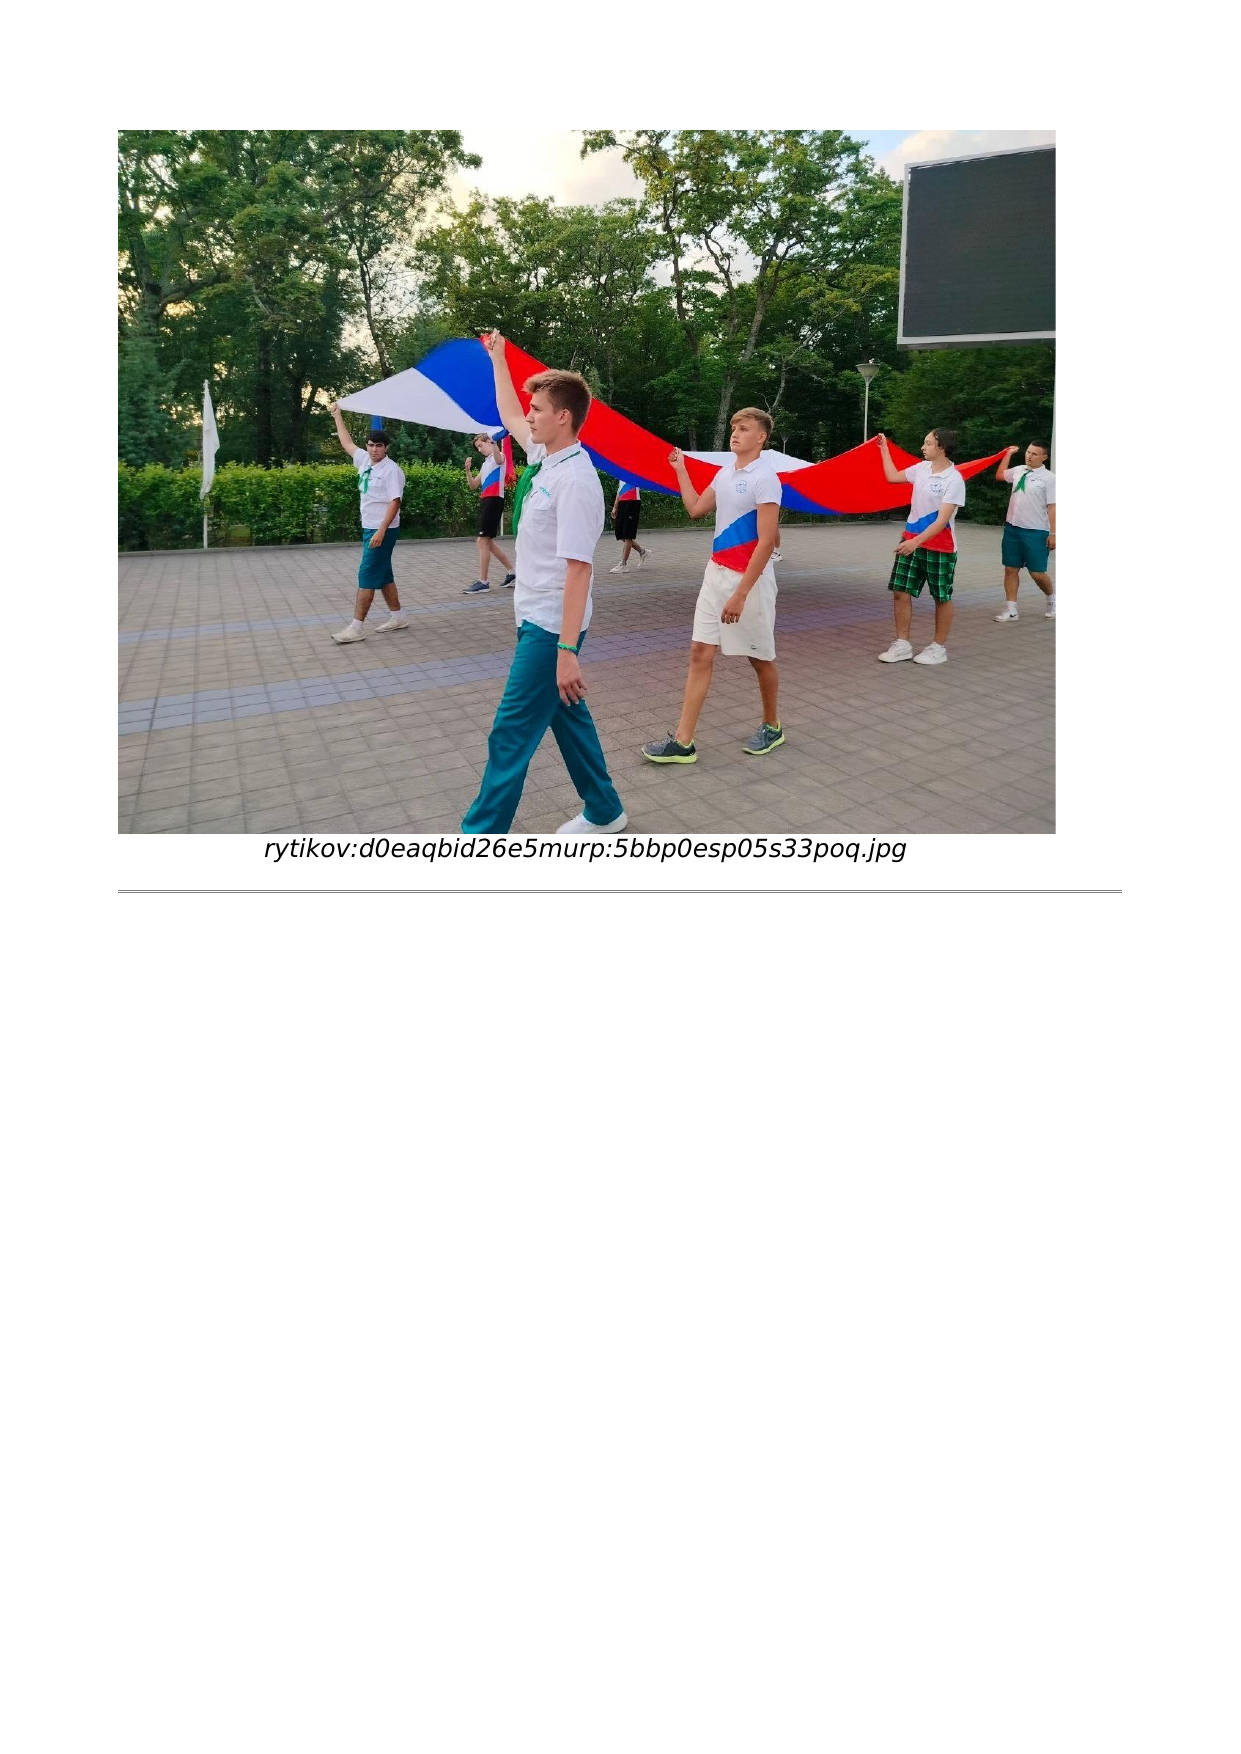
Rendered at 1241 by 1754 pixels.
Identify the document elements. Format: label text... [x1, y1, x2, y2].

picture [118, 130, 1056, 834]
text rytikov:d0eaqbid26e5murp:5bbp0esp05s33poq.jpg [118, 834, 1056, 863]
picture [579, 753, 586, 759]
picture [574, 739, 582, 748]
